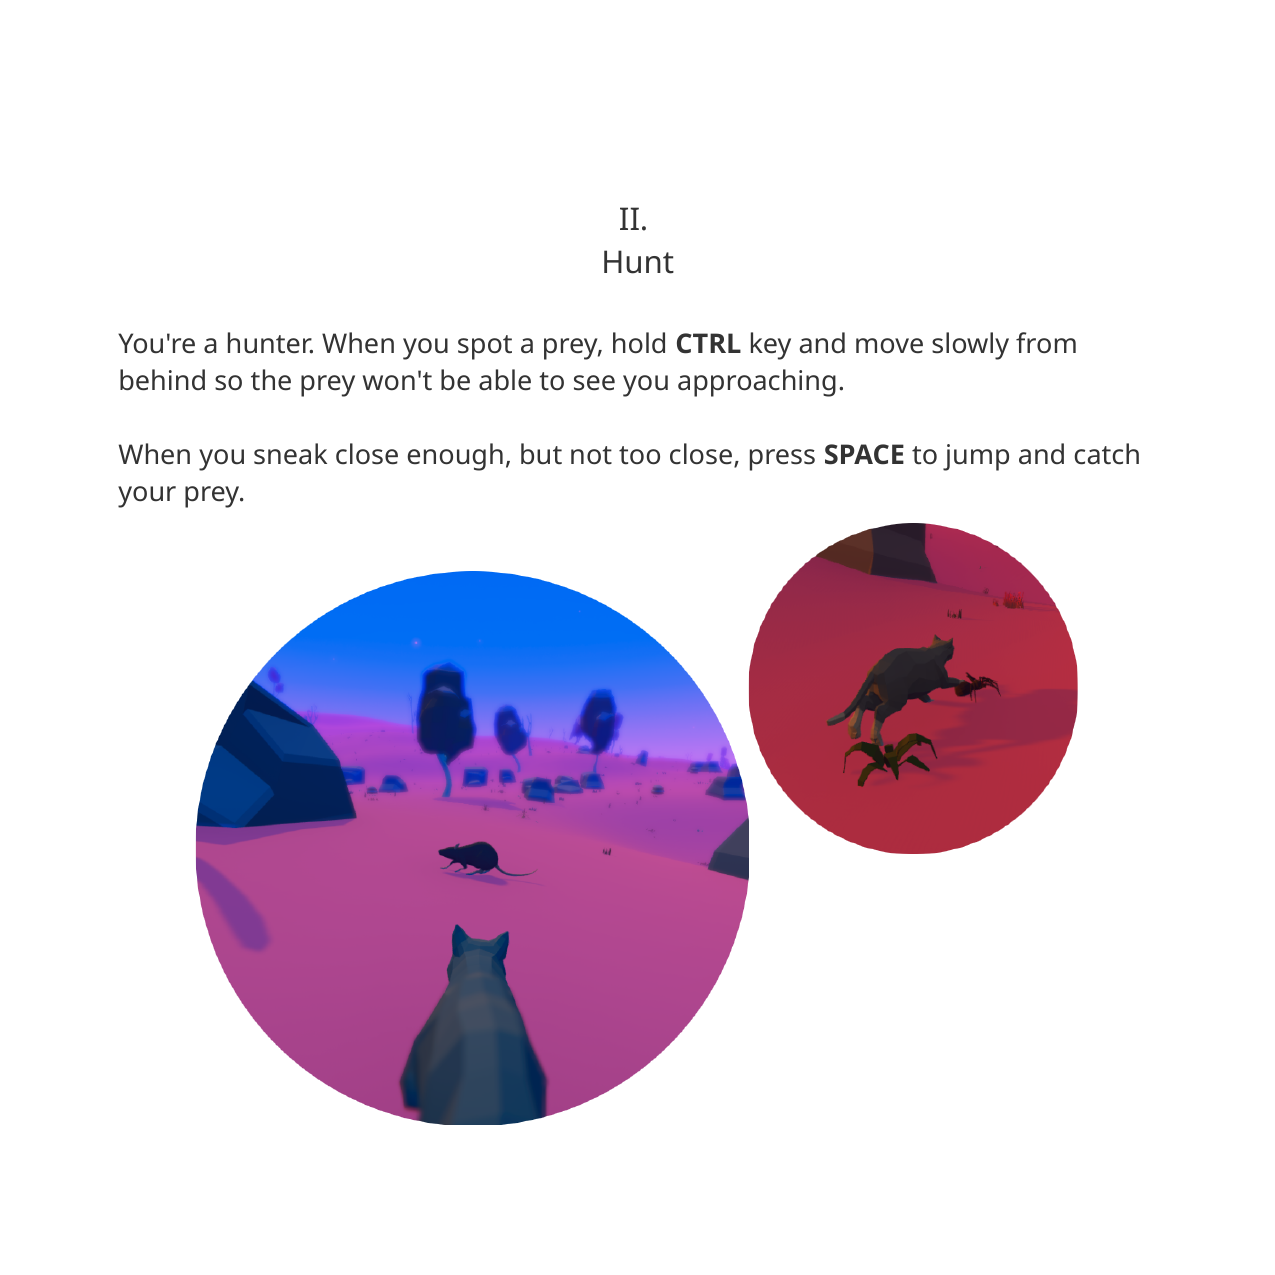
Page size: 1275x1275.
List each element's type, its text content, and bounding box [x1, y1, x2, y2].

text When you sneak close enough, but not too close, press SPACE to jump and catch your prey. [118, 398, 1157, 509]
title II. Hunt [118, 197, 1157, 282]
picture [195, 523, 1078, 1125]
text You're a hunter. When you spot a prey, hold CTRL key and move slowly from behind so the prey won't be able to see you approaching. [118, 325, 1157, 398]
